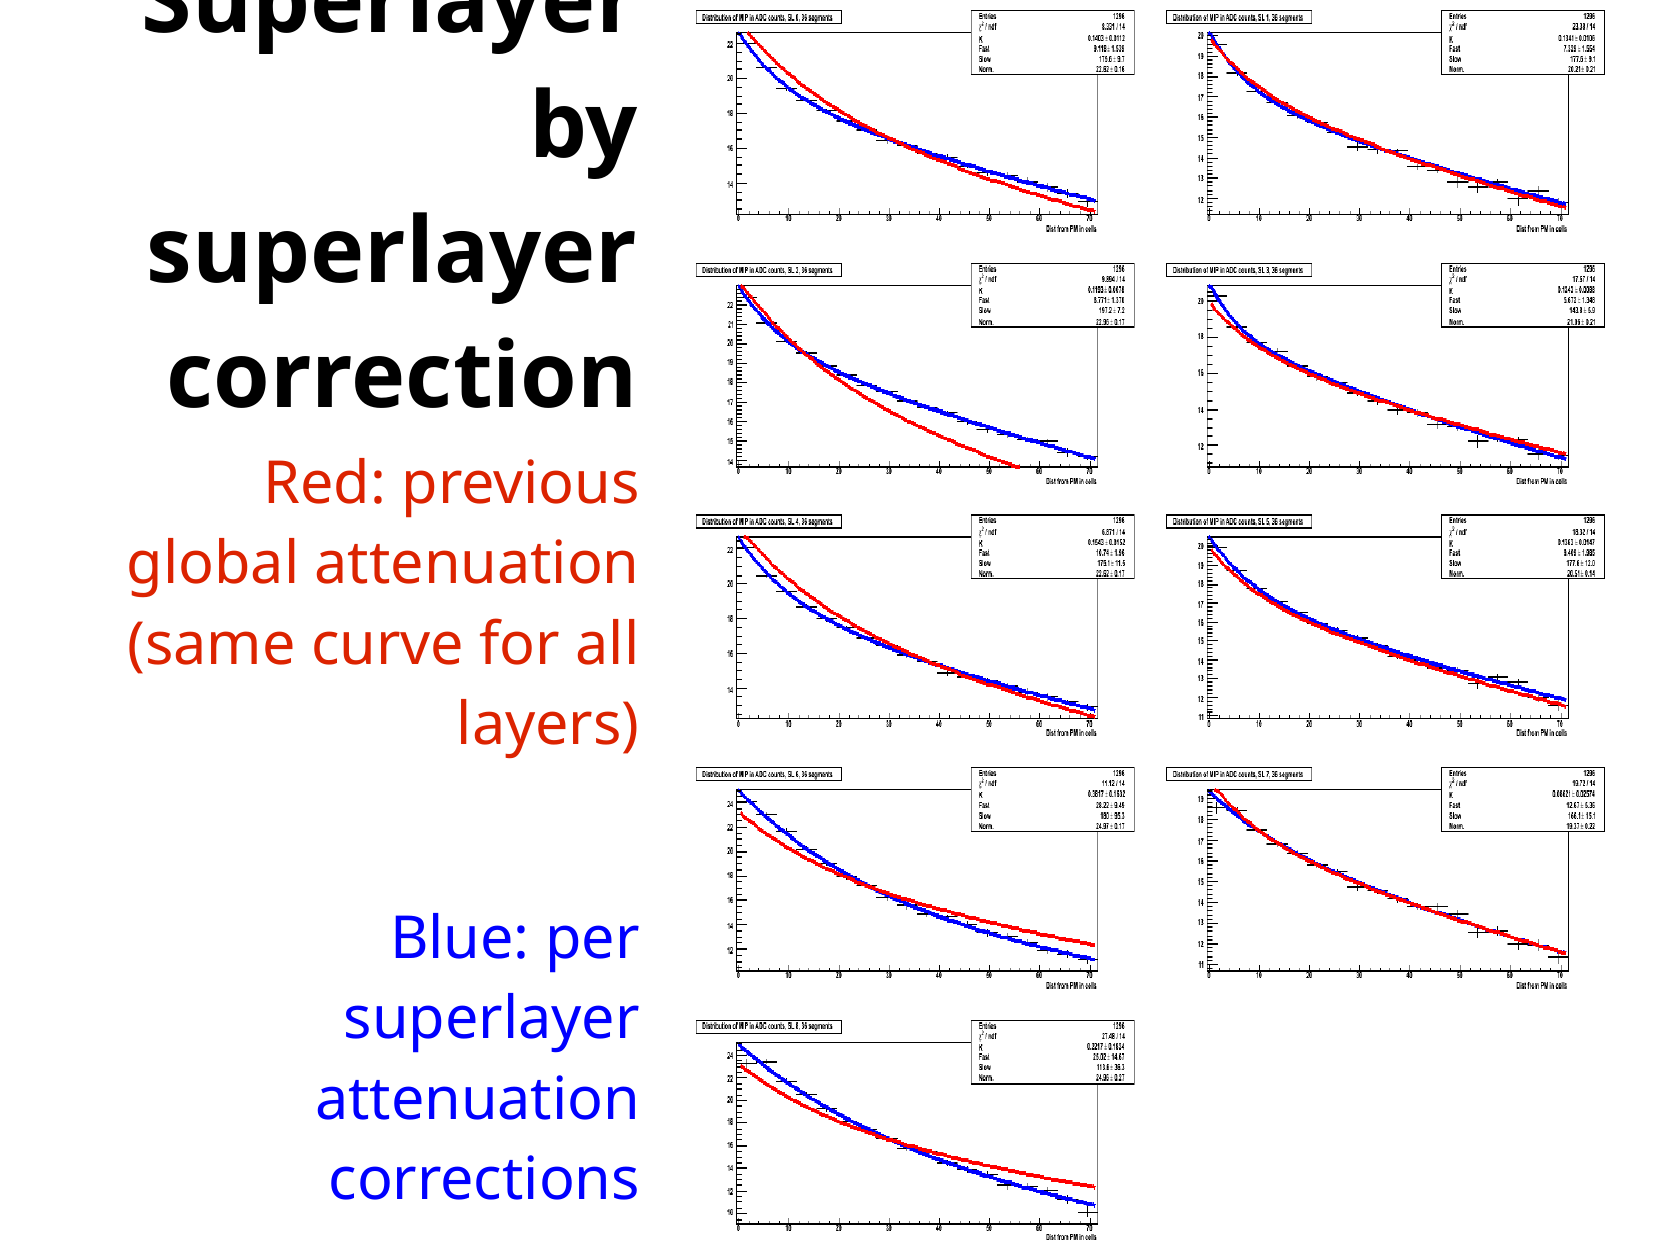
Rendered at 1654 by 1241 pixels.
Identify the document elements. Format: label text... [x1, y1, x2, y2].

picture [682, 0, 1623, 1241]
list Red: previous global attenuation (same curve for all layers) Blue: per superlayer attenuation corrections [44, 439, 640, 1218]
title Superlayer by superlayer correction [36, 0, 639, 370]
